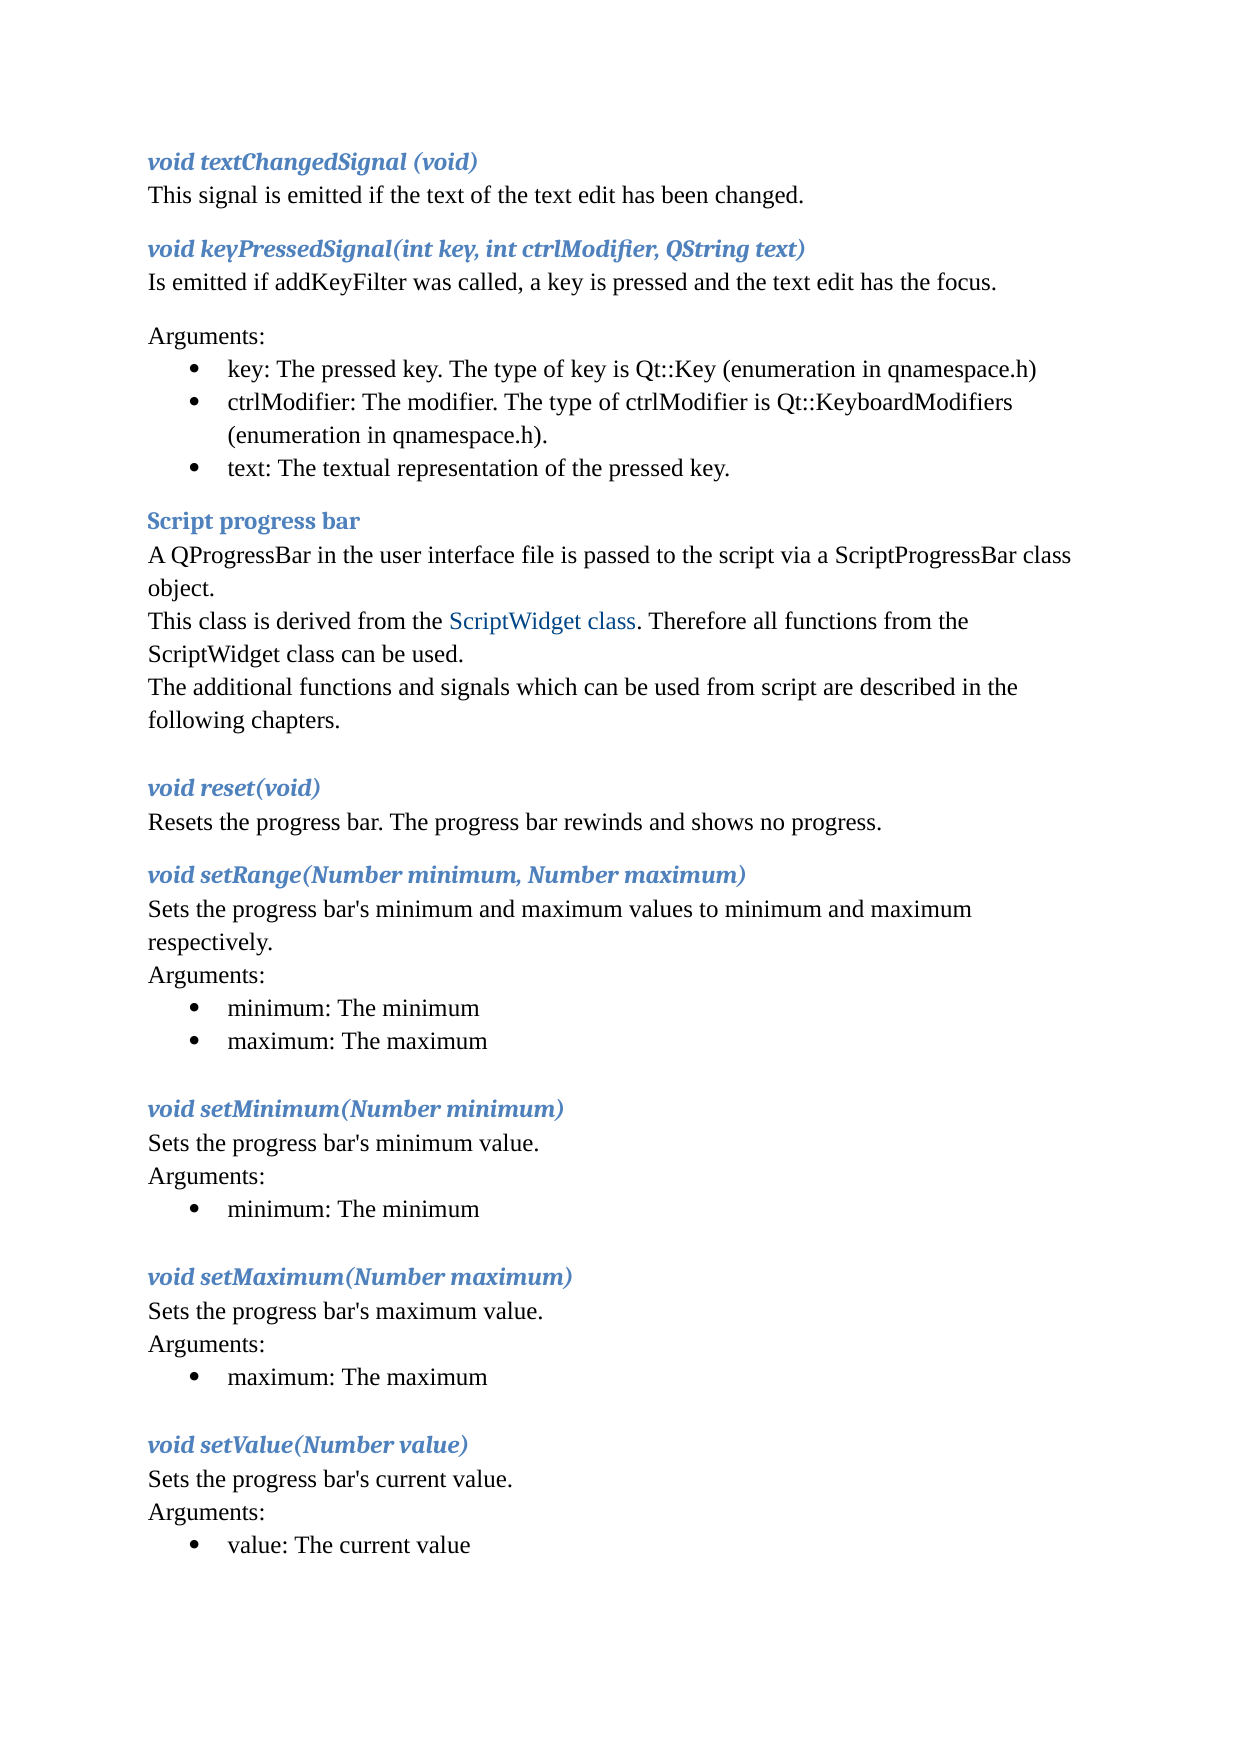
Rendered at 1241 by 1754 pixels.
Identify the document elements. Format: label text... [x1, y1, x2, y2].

list text: The textual representation of the pressed key. [190, 453, 1093, 482]
text Arguments: [148, 960, 1093, 989]
text A QProgressBar in the user interface file is passed to the script via a ScriptProgressBar class object. [148, 540, 1093, 602]
subtitle void setValue(Number value) [148, 1431, 1093, 1460]
text This class is derived from the ScriptWidget class. Therefore all functions from the ScriptWidget class can be used. [148, 606, 1093, 668]
text Arguments: [148, 1161, 1093, 1190]
text Sets the progress bar's minimum value. [148, 1128, 1093, 1157]
text Sets the progress bar's maximum value. [148, 1296, 1093, 1325]
subtitle void reset(void) [148, 774, 1093, 803]
text Resets the progress bar. The progress bar rewinds and shows no progress. [148, 807, 1093, 836]
text The additional functions and signals which can be used from script are described in the following chapters. [148, 672, 1093, 734]
text Arguments: [148, 1329, 1093, 1358]
text Sets the progress bar's minimum and maximum values to minimum and maximum respectively. [148, 894, 1093, 956]
list minimum: The minimum [190, 1194, 1093, 1223]
subtitle Script progress bar [148, 507, 1093, 536]
list minimum: The minimum [190, 993, 1093, 1022]
subtitle void keyPressedSignal(int key, int ctrlModifier, QString text) [148, 234, 1093, 263]
list value: The current value [190, 1530, 1093, 1559]
list maximum: The maximum [190, 1026, 1093, 1055]
subtitle void textChangedSignal (void) [148, 148, 1093, 176]
text Is emitted if addKeyFilter was called, a key is pressed and the text edit has the focus. [148, 267, 1093, 296]
text Sets the progress bar's current value. [148, 1464, 1093, 1493]
list ctrlModifier: The modifier. The type of ctrlModifier is Qt::KeyboardModifiers (enumeration in qnamespace.h). [190, 387, 1093, 449]
text Arguments: [148, 321, 1093, 350]
list key: The pressed key. The type of key is Qt::Key (enumeration in qnamespace.h) [190, 354, 1093, 383]
subtitle void setMinimum(Number minimum) [148, 1095, 1093, 1124]
subtitle void setMaximum(Number maximum) [148, 1263, 1093, 1292]
text This signal is emitted if the text of the text edit has been changed. [148, 181, 1093, 209]
list maximum: The maximum [190, 1362, 1093, 1391]
text Arguments: [148, 1497, 1093, 1526]
subtitle void setRange(Number minimum, Number maximum) [148, 861, 1093, 890]
